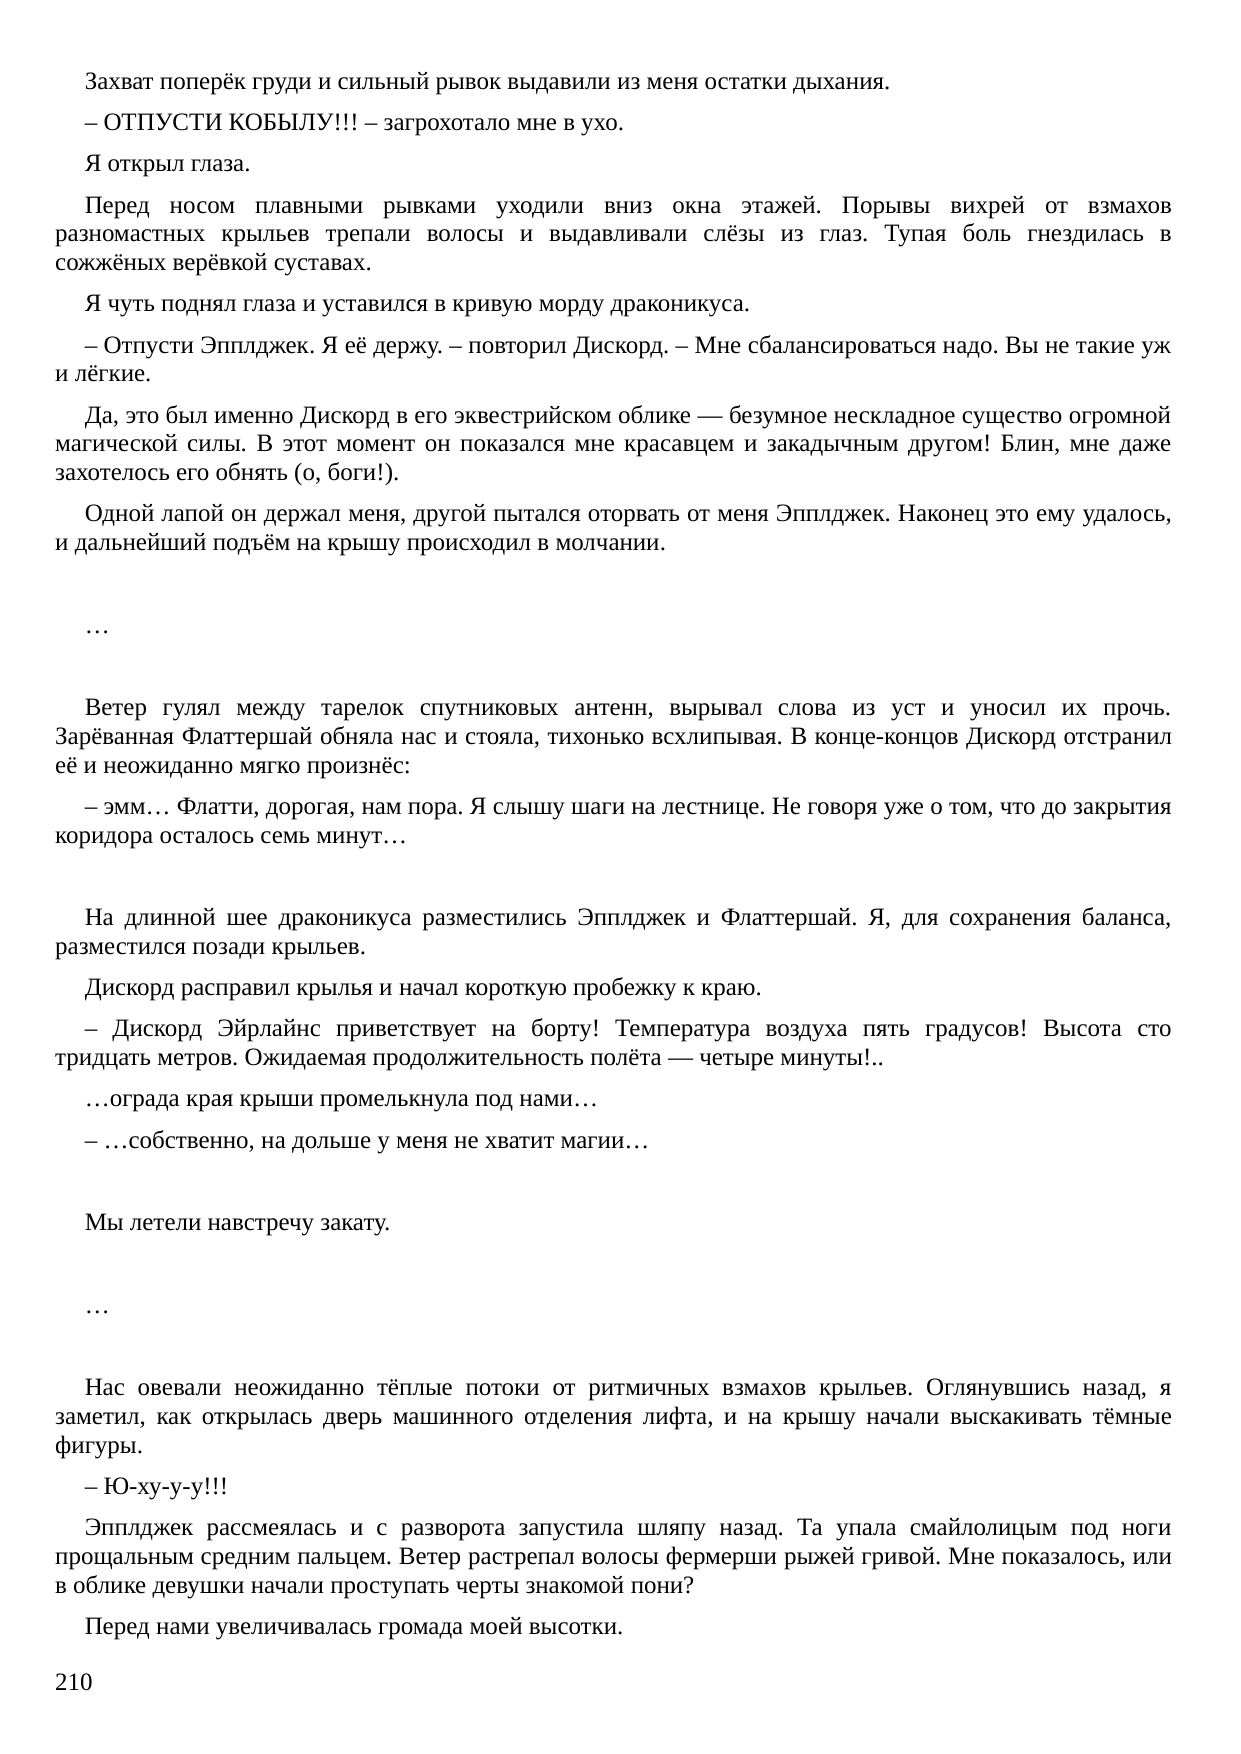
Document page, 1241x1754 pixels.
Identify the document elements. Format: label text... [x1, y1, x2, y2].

text Одной лапой он держал меня, другой пытался оторвать от меня Эпплджек. Наконец это ему удалось, и дальнейший подъём на крышу происходил в молчании. [55, 498, 1173, 556]
text – Отпусти Эпплджек. Я её держу. – повторил Дискорд. – Мне сбалансироваться надо. Вы не такие уж и лёгкие. [55, 330, 1173, 387]
text Эпплджек рассмеялась и с разворота запустила шляпу назад. Та упала смайлолицым под ноги прощальным средним пальцем. Ветер растрепал волосы фермерши рыжей гривой. Мне показалось, или в облике девушки начали проступать черты знакомой пони? [55, 1512, 1173, 1598]
text – Ю-ху-у-у!!! [55, 1471, 1173, 1500]
text Перед нами увеличивалась громада моей высотки. [55, 1611, 1173, 1640]
text Ветер гулял между тарелок спутниковых антенн, вырывал слова из уст и уносил их прочь. Зарёванная Флаттершай обняла нас и стояла, тихонько всхлипывая. В конце-концов Дискорд отстранил её и неожиданно мягко произнёс: [55, 692, 1173, 778]
text Да, это был именно Дискорд в его эквестрийском облике — безумное нескладное существо огромной магической силы. В этот момент он показался мне красавцем и закадычным другом! Блин, мне даже захотелось его обнять (о, боги!). [55, 400, 1173, 486]
text – эмм… Флатти, дорогая, нам пора. Я слышу шаги на лестнице. Не говоря уже о том, что до закрытия коридора осталось семь минут… [55, 791, 1173, 848]
text … [55, 1290, 1173, 1318]
text Мы летели навстречу закату. [55, 1207, 1173, 1236]
text На длинной шее драконикуса разместились Эпплджек и Флаттершай. Я, для сохранения баланса, разместился позади крыльев. [55, 902, 1173, 960]
text – ОТПУСТИ КОБЫЛУ!!! – загрохотало мне в ухо. [55, 107, 1173, 136]
text …ограда края крыши промелькнула под нами… [55, 1083, 1173, 1112]
text Перед носом плавными рывками уходили вниз окна этажей. Порывы вихрей от взмахов разномастных крыльев трепали волосы и выдавливали слёзы из глаз. Тупая боль гнездилась в сожжёных верёвкой суставах. [55, 190, 1173, 276]
text Я чуть поднял глаза и уставился в кривую морду драконикуса. [55, 288, 1173, 317]
text Дискорд расправил крылья и начал короткую пробежку к краю. [55, 972, 1173, 1001]
text Нас овевали неожиданно тёплые потоки от ритмичных взмахов крыльев. Оглянувшись назад, я заметил, как открылась дверь машинного отделения лифта, и на крышу начали выскакивать тёмные фигуры. [55, 1372, 1173, 1458]
text … [55, 610, 1173, 638]
text Я открыл глаза. [55, 148, 1173, 177]
text Захват поперёк груди и сильный рывок выдавили из меня остатки дыхания. [55, 66, 1173, 95]
text – …собственно, на дольше у меня не хватит магии… [55, 1125, 1173, 1153]
text – Дискорд Эйрлайнс приветствует на борту! Температура воздуха пять градусов! Высота сто тридцать метров. Ожидаемая продолжительность полёта — четыре минуты!.. [55, 1013, 1173, 1071]
